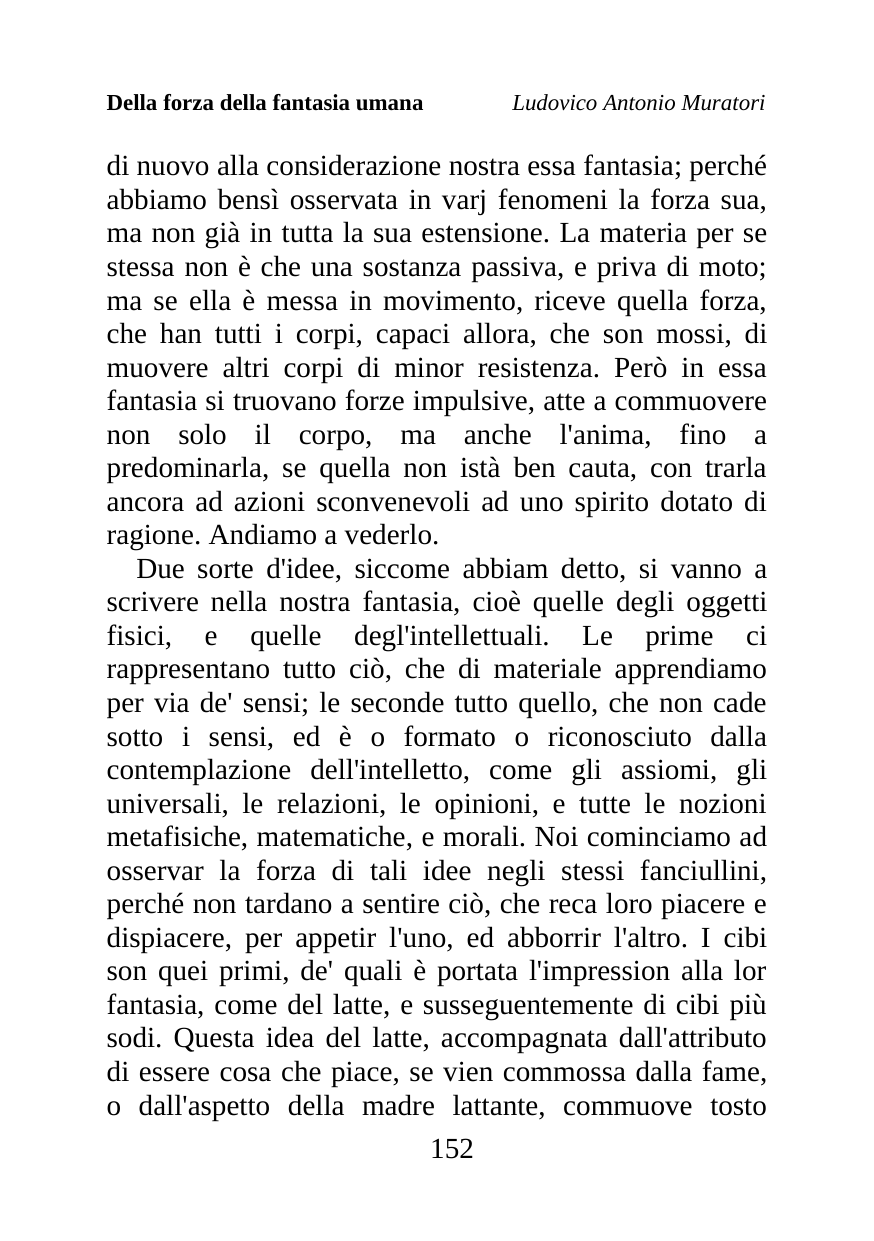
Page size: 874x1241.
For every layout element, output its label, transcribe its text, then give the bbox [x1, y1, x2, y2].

text di nuovo alla considerazione nostra essa fantasia; perché abbiamo bensì osservata in varj fenomeni la forza sua, ma non già in tutta la sua estensione. La materia per se stessa non è che una sostanza passiva, e priva di moto; ma se ella è messa in movimento, riceve quella forza, che han tutti i corpi, capaci allora, che son mossi, di muovere altri corpi di minor resistenza. Però in essa fantasia si truovano forze impulsive, atte a commuovere non solo il corpo, ma anche l'anima, fino a predominarla, se quella non istà ben cauta, con trarla ancora ad azioni sconvenevoli ad uno spirito dotato di ragione. Andiamo a vederlo. [106, 148, 768, 551]
text Due sorte d'idee, siccome abbiam detto, si vanno a scrivere nella nostra fantasia, cioè quelle degli oggetti fisici, e quelle degl'intellettuali. Le prime ci rappresentano tutto ciò, che di materiale apprendiamo per via de' sensi; le seconde tutto quello, che non cade sotto i sensi, ed è o formato o riconosciuto dalla contemplazione dell'intelletto, come gli assiomi, gli universali, le relazioni, le opinioni, e tutte le nozioni metafisiche, matematiche, e morali. Noi cominciamo ad osservar la forza di tali idee negli stessi fanciullini, perché non tardano a sentire ciò, che reca loro piacere e dispiacere, per appetir l'uno, ed abborrir l'altro. I cibi son quei primi, de' quali è portata l'impression alla lor fantasia, come del latte, e susseguentemente di cibi più sodi. Questa idea del latte, accompagnata dall'attributo di essere cosa che piace, se vien commossa dalla fame, o dall'aspetto della madre lattante, commuove tosto [106, 551, 768, 1121]
